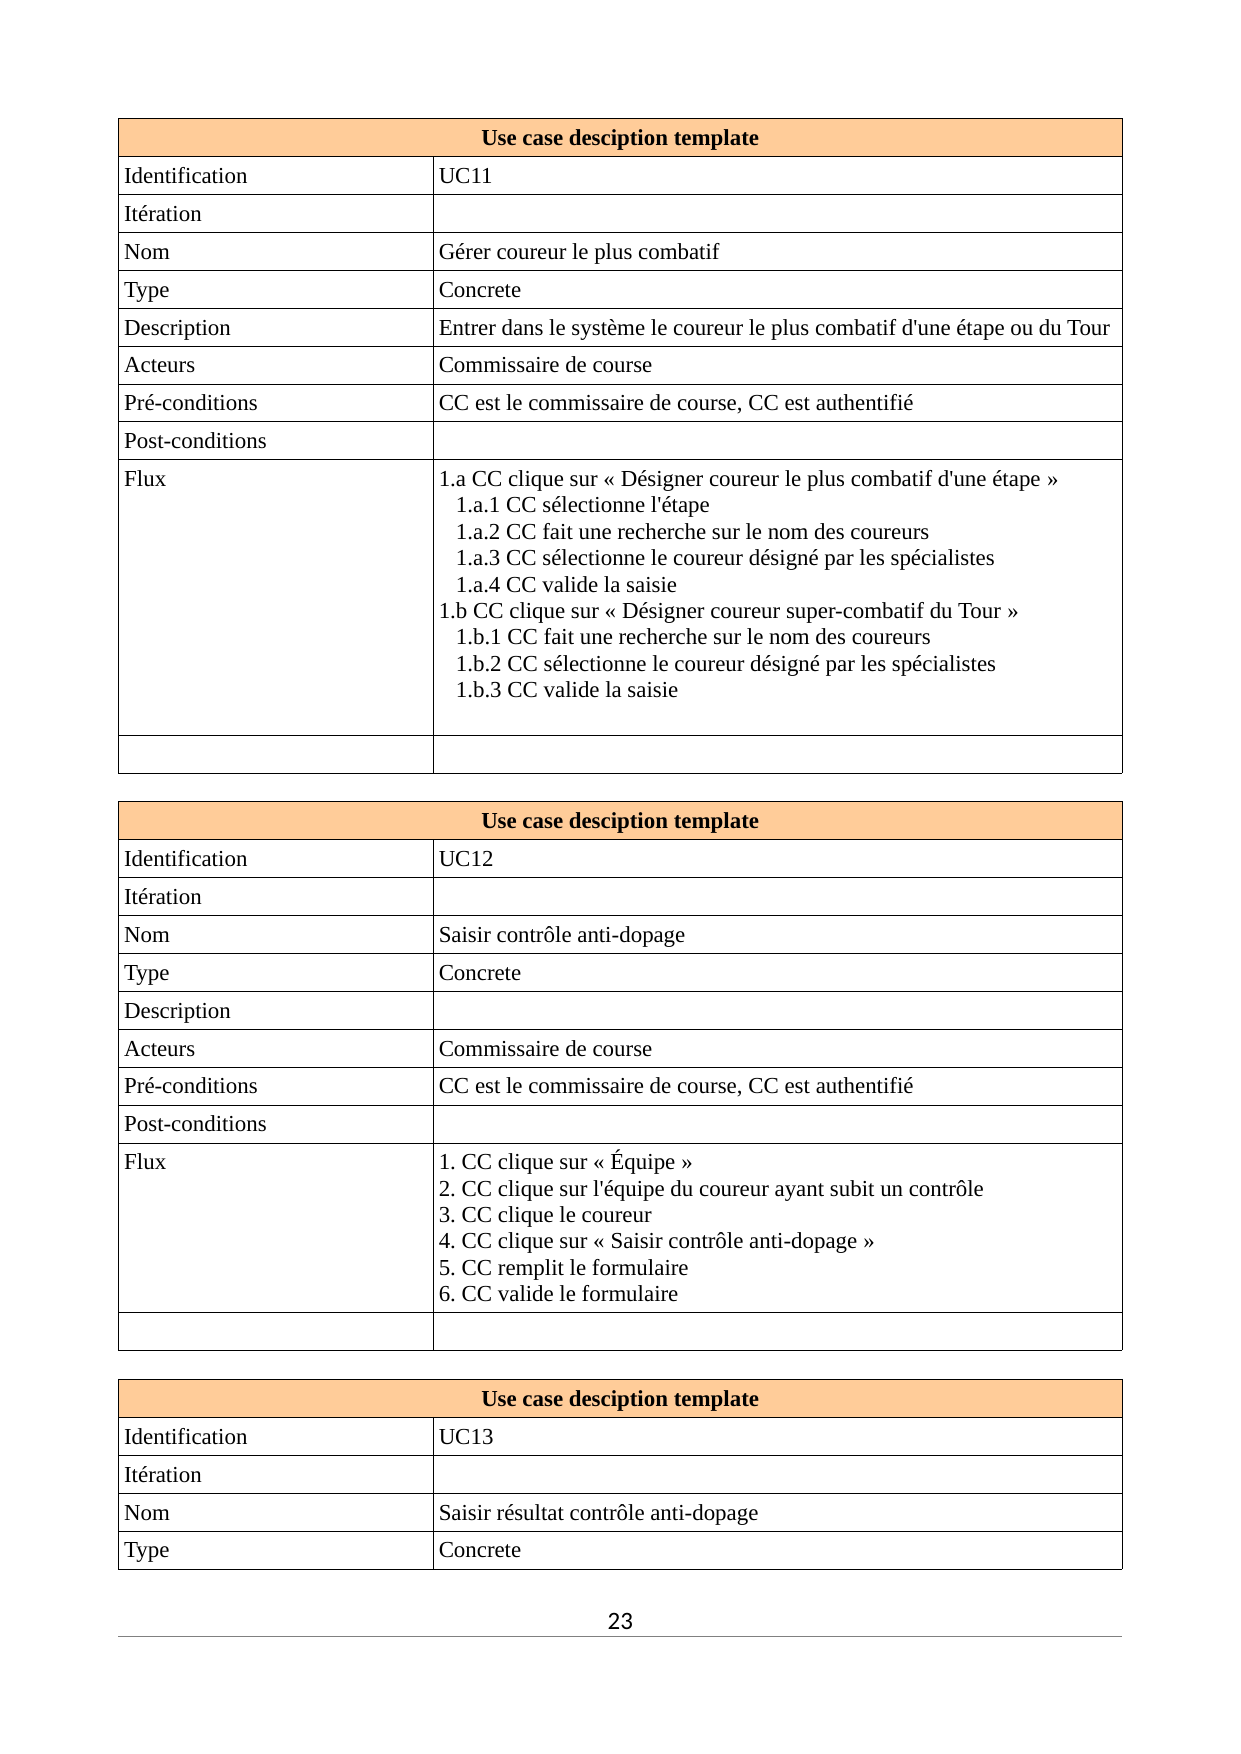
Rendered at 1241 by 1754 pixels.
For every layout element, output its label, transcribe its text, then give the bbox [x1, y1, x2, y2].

table_cell Concrete [434, 271, 1122, 308]
table_cell Identification [119, 840, 433, 877]
table_cell Saisir contrôle anti-dopage [434, 916, 1122, 953]
table_cell Itération [119, 878, 433, 915]
table_cell Nom [119, 233, 433, 270]
table_header Use case desciption template [119, 1380, 1122, 1417]
table_cell [434, 1106, 1122, 1142]
table_header Use case desciption template [119, 802, 1122, 839]
table_cell Flux [119, 460, 433, 734]
table_cell 1.a CC clique sur « Désigner coureur le plus combatif d'une étape » 1.a.1 CC sélectionne l'étape 1.a.2 CC fait une recherche sur le nom des coureurs 1.a.3 CC sélectionne le coureur désigné par les spécialistes 1.a.4 CC valide la saisie 1.b CC clique sur « Désigner coureur super-combatif du Tour » 1.b.1 CC fait une recherche sur le nom des coureurs 1.b.2 CC sélectionne le coureur désigné par les spécialistes 1.b.3 CC valide la saisie [434, 460, 1122, 734]
table_cell Pré-conditions [119, 385, 433, 421]
table_cell Flux [119, 1144, 433, 1312]
table_cell Post-conditions [119, 1106, 433, 1142]
table_cell [434, 992, 1122, 1029]
table_cell UC12 [434, 840, 1122, 877]
table_header Use case desciption template [119, 119, 1122, 156]
table_cell Nom [119, 1494, 433, 1531]
table_cell Type [119, 1532, 433, 1568]
table_cell [434, 878, 1122, 915]
table_cell Itération [119, 195, 433, 232]
table_cell Pré-conditions [119, 1068, 433, 1104]
table_cell [434, 1456, 1122, 1493]
table_cell Description [119, 309, 433, 346]
table_cell Type [119, 954, 433, 991]
table_cell [434, 736, 1122, 772]
table_cell Acteurs [119, 1030, 433, 1067]
table_cell Identification [119, 1418, 433, 1455]
table_cell UC13 [434, 1418, 1122, 1455]
table_cell UC11 [434, 157, 1122, 194]
table_cell Saisir résultat contrôle anti-dopage [434, 1494, 1122, 1531]
table_cell CC est le commissaire de course, CC est authentifié [434, 385, 1122, 421]
table_cell 1. CC clique sur « Équipe » 2. CC clique sur l'équipe du coureur ayant subit un contrôle 3. CC clique le coureur 4. CC clique sur « Saisir contrôle anti-dopage » 5. CC remplit le formulaire 6. CC valide le formulaire [434, 1144, 1122, 1312]
table_cell Commissaire de course [434, 347, 1122, 383]
table_cell Entrer dans le système le coureur le plus combatif d'une étape ou du Tour [434, 309, 1122, 346]
table_cell CC est le commissaire de course, CC est authentifié [434, 1068, 1122, 1104]
table_cell Acteurs [119, 347, 433, 383]
table_cell [434, 422, 1122, 459]
table_cell [434, 195, 1122, 232]
table_cell Type [119, 271, 433, 308]
table_cell [119, 736, 433, 772]
table_cell [119, 1313, 433, 1350]
table_cell Concrete [434, 954, 1122, 991]
table_cell Concrete [434, 1532, 1122, 1568]
table_cell Description [119, 992, 433, 1029]
table_cell Itération [119, 1456, 433, 1493]
table_cell Gérer coureur le plus combatif [434, 233, 1122, 270]
table_cell Commissaire de course [434, 1030, 1122, 1067]
table_cell Identification [119, 157, 433, 194]
table_cell Post-conditions [119, 422, 433, 459]
table_cell [434, 1313, 1122, 1350]
table_cell Nom [119, 916, 433, 953]
